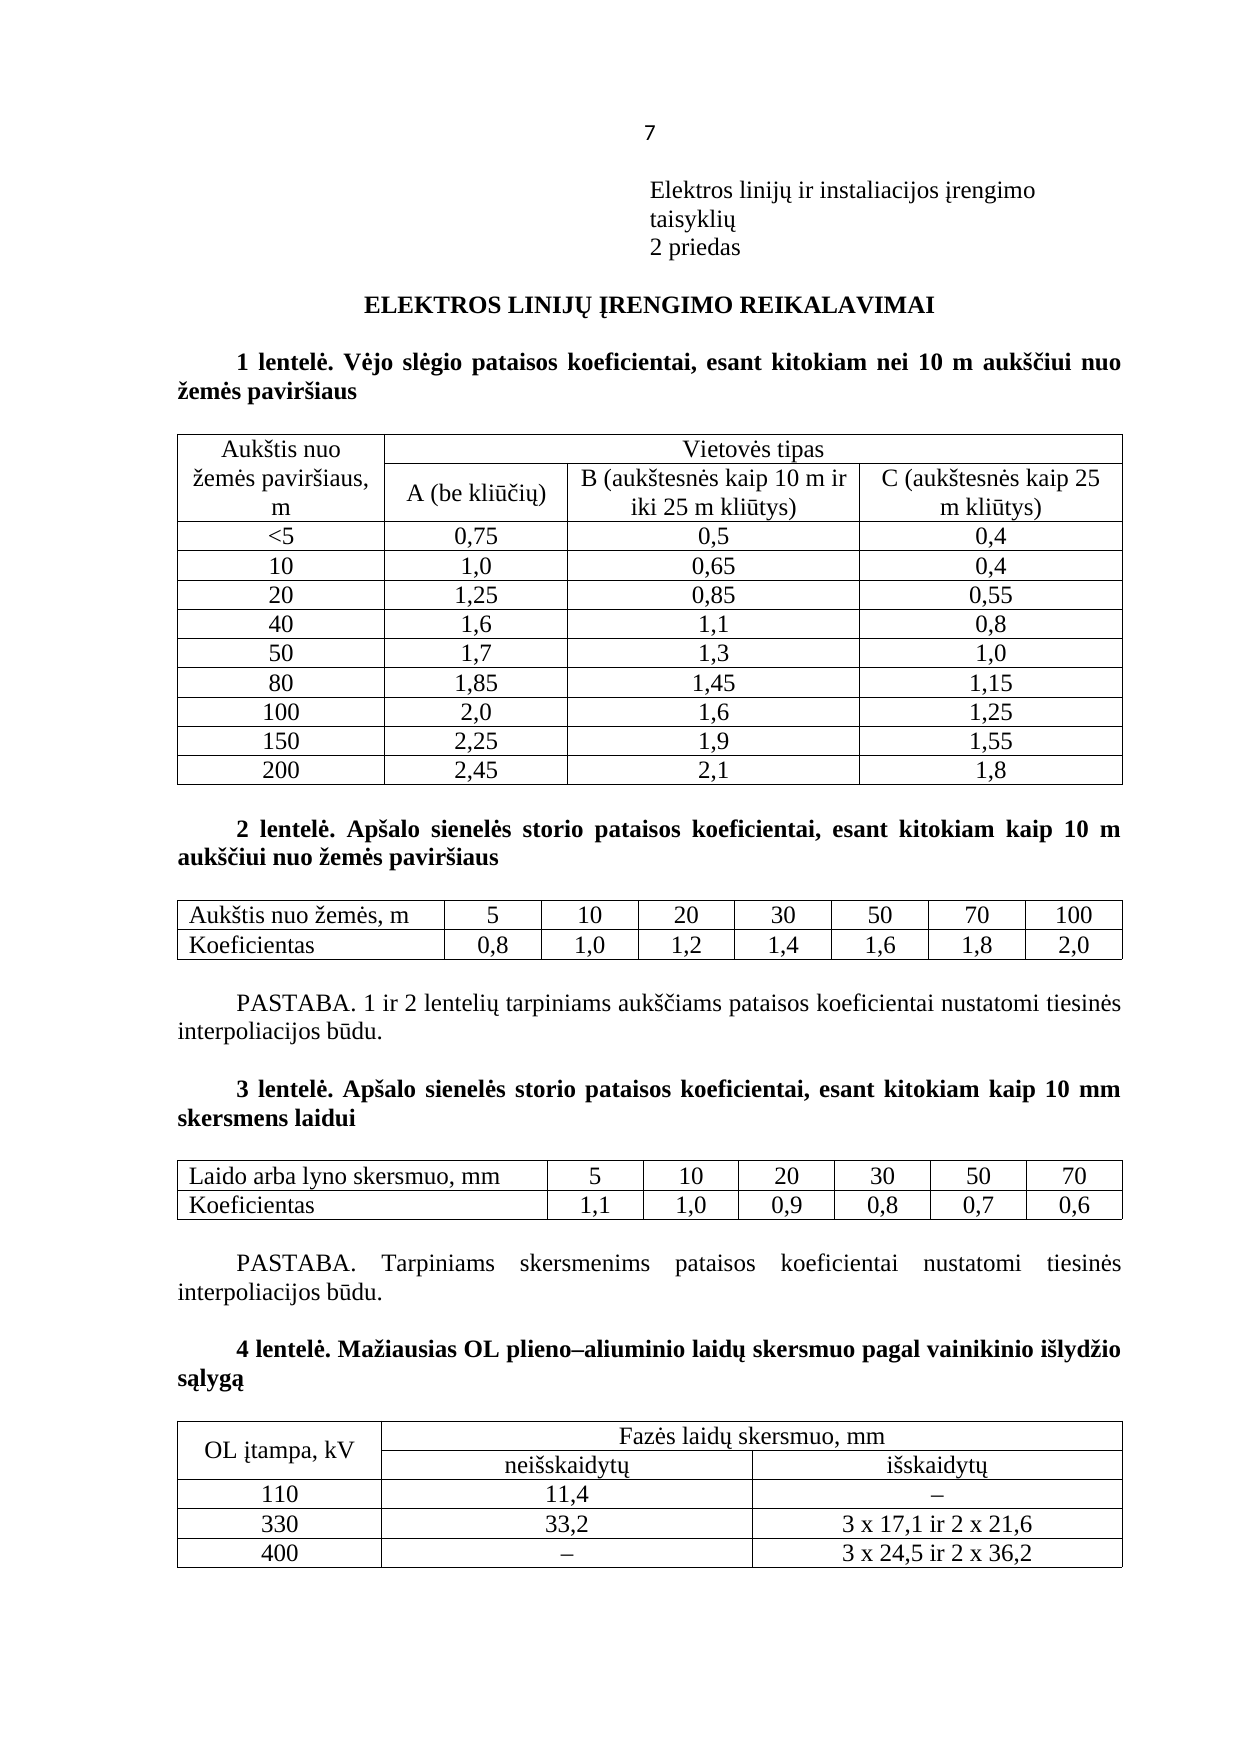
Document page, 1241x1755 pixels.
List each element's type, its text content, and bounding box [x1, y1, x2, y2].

table_header Aukštis nuo žemės paviršiaus, m [178, 435, 384, 521]
table_cell 2,0 [1026, 930, 1122, 958]
table_cell neišskaidytų [382, 1451, 752, 1479]
table_header 20 [739, 1161, 834, 1189]
table_cell 330 [178, 1509, 381, 1538]
text Elektros linijų ir instaliacijos įrengimo [649, 175, 1122, 204]
table_header 30 [835, 1161, 930, 1189]
table_cell 40 [178, 610, 384, 638]
table_cell 1,2 [639, 930, 734, 958]
table_cell 1,1 [568, 610, 859, 638]
table_cell 0,6 [1027, 1191, 1122, 1219]
table_header 20 [639, 901, 734, 929]
table_cell 0,75 [385, 522, 567, 550]
text ELEKTROS LINIJŲ ĮRENGIMO REIKALAVIMAI [177, 290, 1122, 319]
table_cell 110 [178, 1480, 381, 1508]
table_cell 1,1 [548, 1191, 643, 1219]
table_header Aukštis nuo žemės, m [178, 901, 444, 929]
table_header 5 [445, 901, 541, 929]
table_cell <5 [178, 522, 384, 550]
table_cell B (aukštesnės kaip 10 m ir iki 25 m kliūtys) [568, 464, 859, 521]
text taisyklių [649, 204, 1122, 232]
table_header 50 [832, 901, 928, 929]
table_cell 1,0 [644, 1191, 738, 1219]
table_cell 1,15 [860, 668, 1122, 697]
table_cell – [753, 1480, 1122, 1508]
table_header 30 [735, 901, 831, 929]
table_cell 1,4 [735, 930, 831, 958]
table_cell 1,9 [568, 727, 859, 755]
table_cell 2,45 [385, 756, 567, 784]
table_cell 1,6 [832, 930, 928, 958]
text 1 lentelė. Vėjo slėgio pataisos koeficientai, esant kitokiam nei 10 m aukščiui nuo žemės paviršiaus [177, 347, 1122, 405]
table_cell A (be kliūčių) [385, 464, 567, 521]
text 4 lentelė. Mažiausias OL plieno–aliuminio laidų skersmuo pagal vainikinio išlydžio sąlygą [177, 1334, 1122, 1392]
table_cell 10 [178, 551, 384, 579]
table_cell 3 x 24,5 ir 2 x 36,2 [753, 1539, 1122, 1567]
table_header 70 [929, 901, 1025, 929]
table_cell 33,2 [382, 1509, 752, 1538]
table_header 10 [542, 901, 638, 929]
table_cell 0,7 [931, 1191, 1026, 1219]
table_cell 0,8 [445, 930, 541, 958]
table_cell Koeficientas [178, 930, 444, 958]
table_cell 1,7 [385, 639, 567, 667]
table_cell 0,5 [568, 522, 859, 550]
table_cell 0,8 [835, 1191, 930, 1219]
table_cell 1,45 [568, 668, 859, 697]
table_cell 3 x 17,1 ir 2 x 21,6 [753, 1509, 1122, 1538]
text 2 priedas [649, 232, 1122, 261]
table_cell C (aukštesnės kaip 25 m kliūtys) [860, 464, 1122, 521]
table_cell 1,8 [860, 756, 1122, 784]
table_cell 80 [178, 668, 384, 697]
table_cell 200 [178, 756, 384, 784]
table_cell Koeficientas [178, 1191, 547, 1219]
table_cell 1,0 [542, 930, 638, 958]
table_cell 0,55 [860, 581, 1122, 609]
table_cell 20 [178, 581, 384, 609]
table_cell 150 [178, 727, 384, 755]
table_cell išskaidytų [753, 1451, 1122, 1479]
table_cell 100 [178, 698, 384, 726]
table_cell 400 [178, 1539, 381, 1567]
text 2 lentelė. Apšalo sienelės storio pataisos koeficientai, esant kitokiam kaip 10 m aukščiui nuo žemės paviršiaus [177, 814, 1122, 871]
table_header Laido arba lyno skersmuo, mm [178, 1161, 547, 1189]
table_cell 1,0 [385, 551, 567, 579]
table_cell 0,4 [860, 551, 1122, 579]
table_cell 1,6 [385, 610, 567, 638]
text PASTABA. Tarpiniams skersmenims pataisos koeficientai nustatomi tiesinės interpoliacijos būdu. [177, 1248, 1122, 1306]
table_header 100 [1026, 901, 1122, 929]
table_cell 1,25 [860, 698, 1122, 726]
table_header Fazės laidų skersmuo, mm [382, 1422, 1122, 1450]
table_cell 1,85 [385, 668, 567, 697]
table_cell 2,0 [385, 698, 567, 726]
table_cell 1,6 [568, 698, 859, 726]
text PASTABA. 1 ir 2 lentelių tarpiniams aukščiams pataisos koeficientai nustatomi tiesinės interpoliacijos būdu. [177, 988, 1122, 1045]
table_header 50 [931, 1161, 1026, 1189]
table_header OL įtampa, kV [178, 1422, 381, 1479]
table_cell 0,85 [568, 581, 859, 609]
table_cell 2,25 [385, 727, 567, 755]
table_cell 2,1 [568, 756, 859, 784]
table_cell 0,9 [739, 1191, 834, 1219]
table_cell 1,0 [860, 639, 1122, 667]
table_cell 0,65 [568, 551, 859, 579]
table_header 70 [1027, 1161, 1122, 1189]
table_cell 0,4 [860, 522, 1122, 550]
text 3 lentelė. Apšalo sienelės storio pataisos koeficientai, esant kitokiam kaip 10 mm skersmens laidui [177, 1074, 1122, 1131]
table_header 5 [548, 1161, 643, 1189]
table_cell 1,25 [385, 581, 567, 609]
table_cell – [382, 1539, 752, 1567]
table_cell 1,8 [929, 930, 1025, 958]
table_header 10 [644, 1161, 738, 1189]
table_cell 11,4 [382, 1480, 752, 1508]
table_cell 1,3 [568, 639, 859, 667]
table_cell 1,55 [860, 727, 1122, 755]
table_cell 50 [178, 639, 384, 667]
table_cell 0,8 [860, 610, 1122, 638]
table_header Vietovės tipas [385, 435, 1122, 463]
